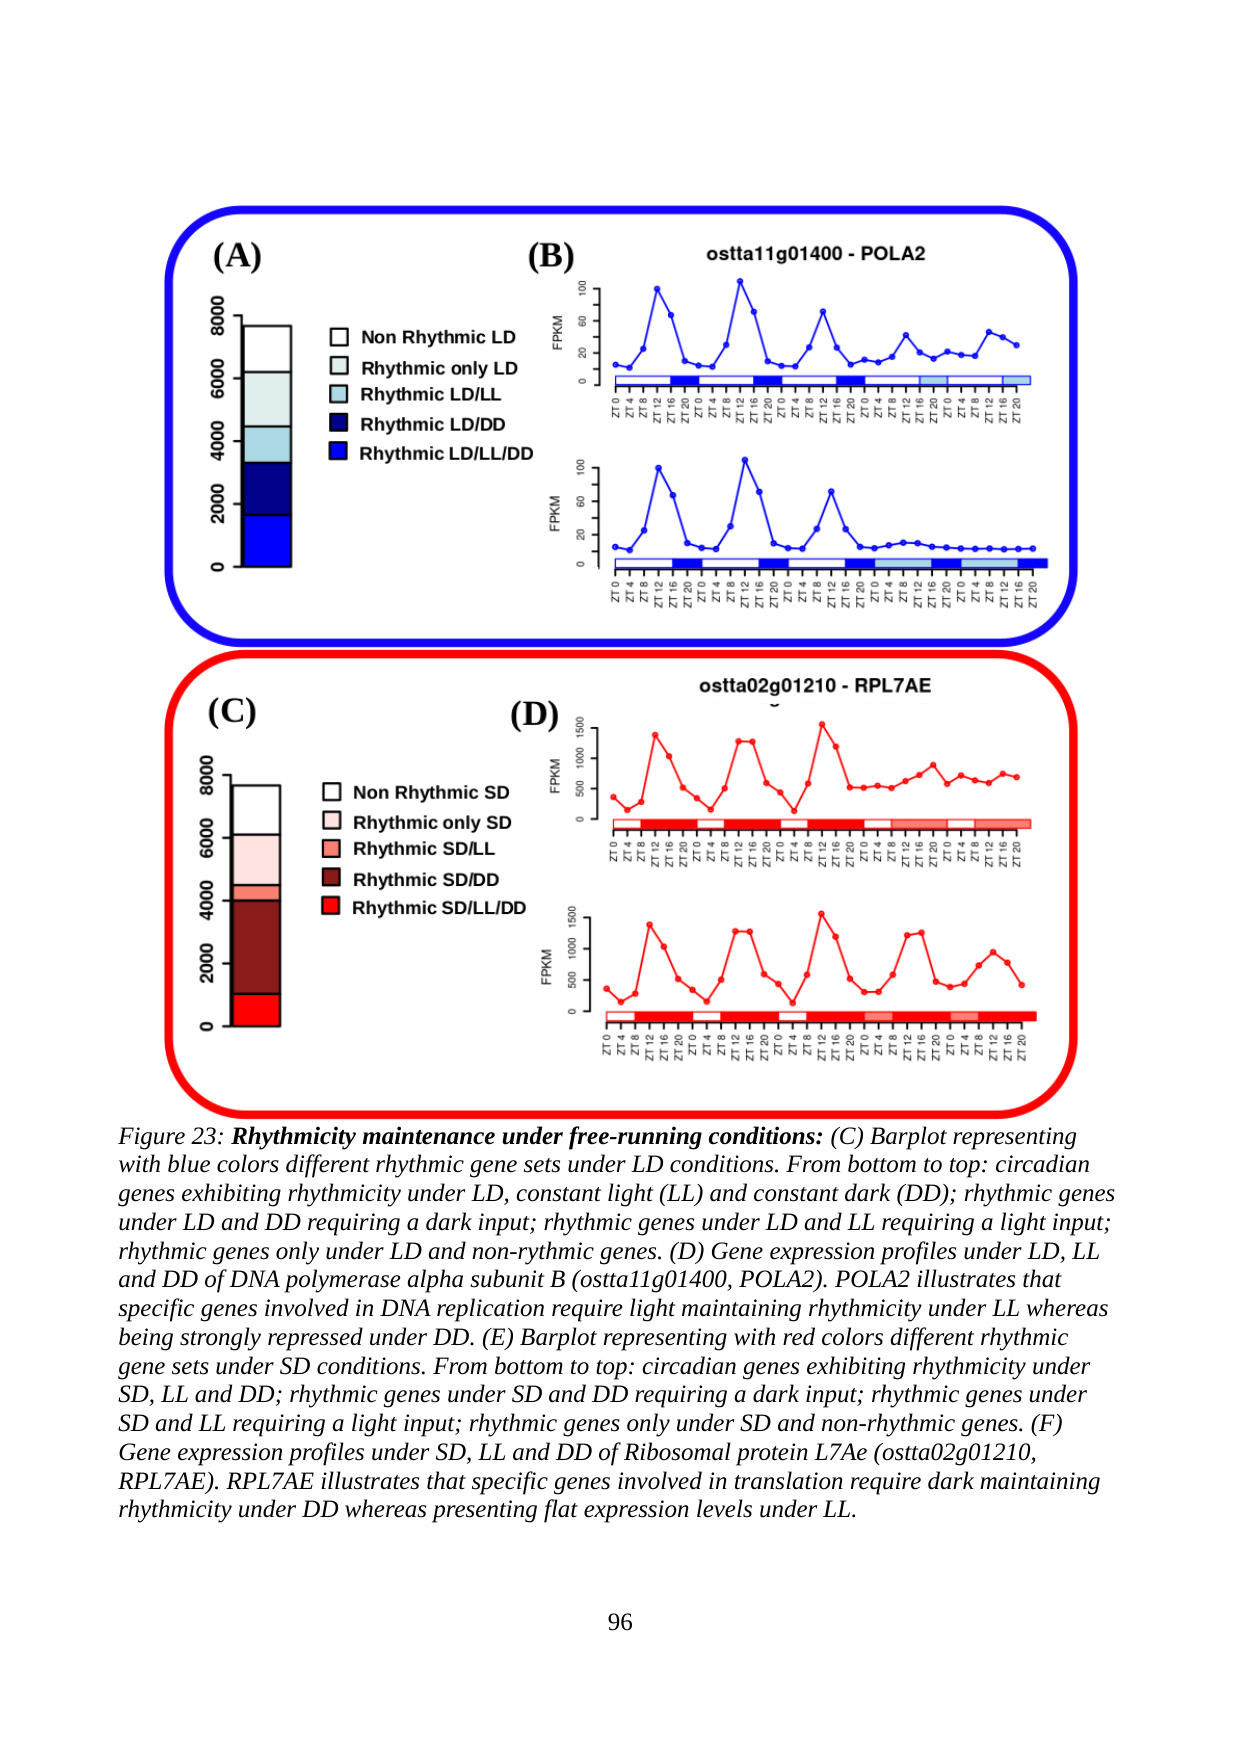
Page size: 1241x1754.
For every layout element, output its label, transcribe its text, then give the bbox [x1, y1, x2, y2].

picture [112, 204, 1117, 1121]
text Figure 23: Rhythmicity maintenance under free-running conditions: (C) Barplot representing with blue colors different rhythmic gene sets under LD conditions. From bottom to top: circadian genes exhibiting rhythmicity under LD, constant light (LL) and constant dark (DD); rhythmic genes under LD and DD requiring a dark input; rhythmic genes under LD and LL requiring a light input; rhythmic genes only under LD and non-rythmic genes. (D) Gene expression profiles under LD, LL and DD of DNA polymerase alpha subunit B (ostta11g01400, POLA2). POLA2 illustrates that specific genes involved in DNA replication require light maintaining rhythmicity under LL whereas being strongly repressed under DD. (E) Barplot representing with red colors different rhythmic gene sets under SD conditions. From bottom to top: circadian genes exhibiting rhythmicity under SD, LL and DD; rhythmic genes under SD and DD requiring a dark input; rhythmic genes under SD and LL requiring a light input; rhythmic genes only under SD and non-rhythmic genes. (F) Gene expression profiles under SD, LL and DD of Ribosomal protein L7Ae (ostta02g01210, RPL7AE). RPL7AE illustrates that specific genes involved in translation require dark maintaining rhythmicity under DD whereas presenting flat expression levels under LL. [118, 189, 1122, 1523]
